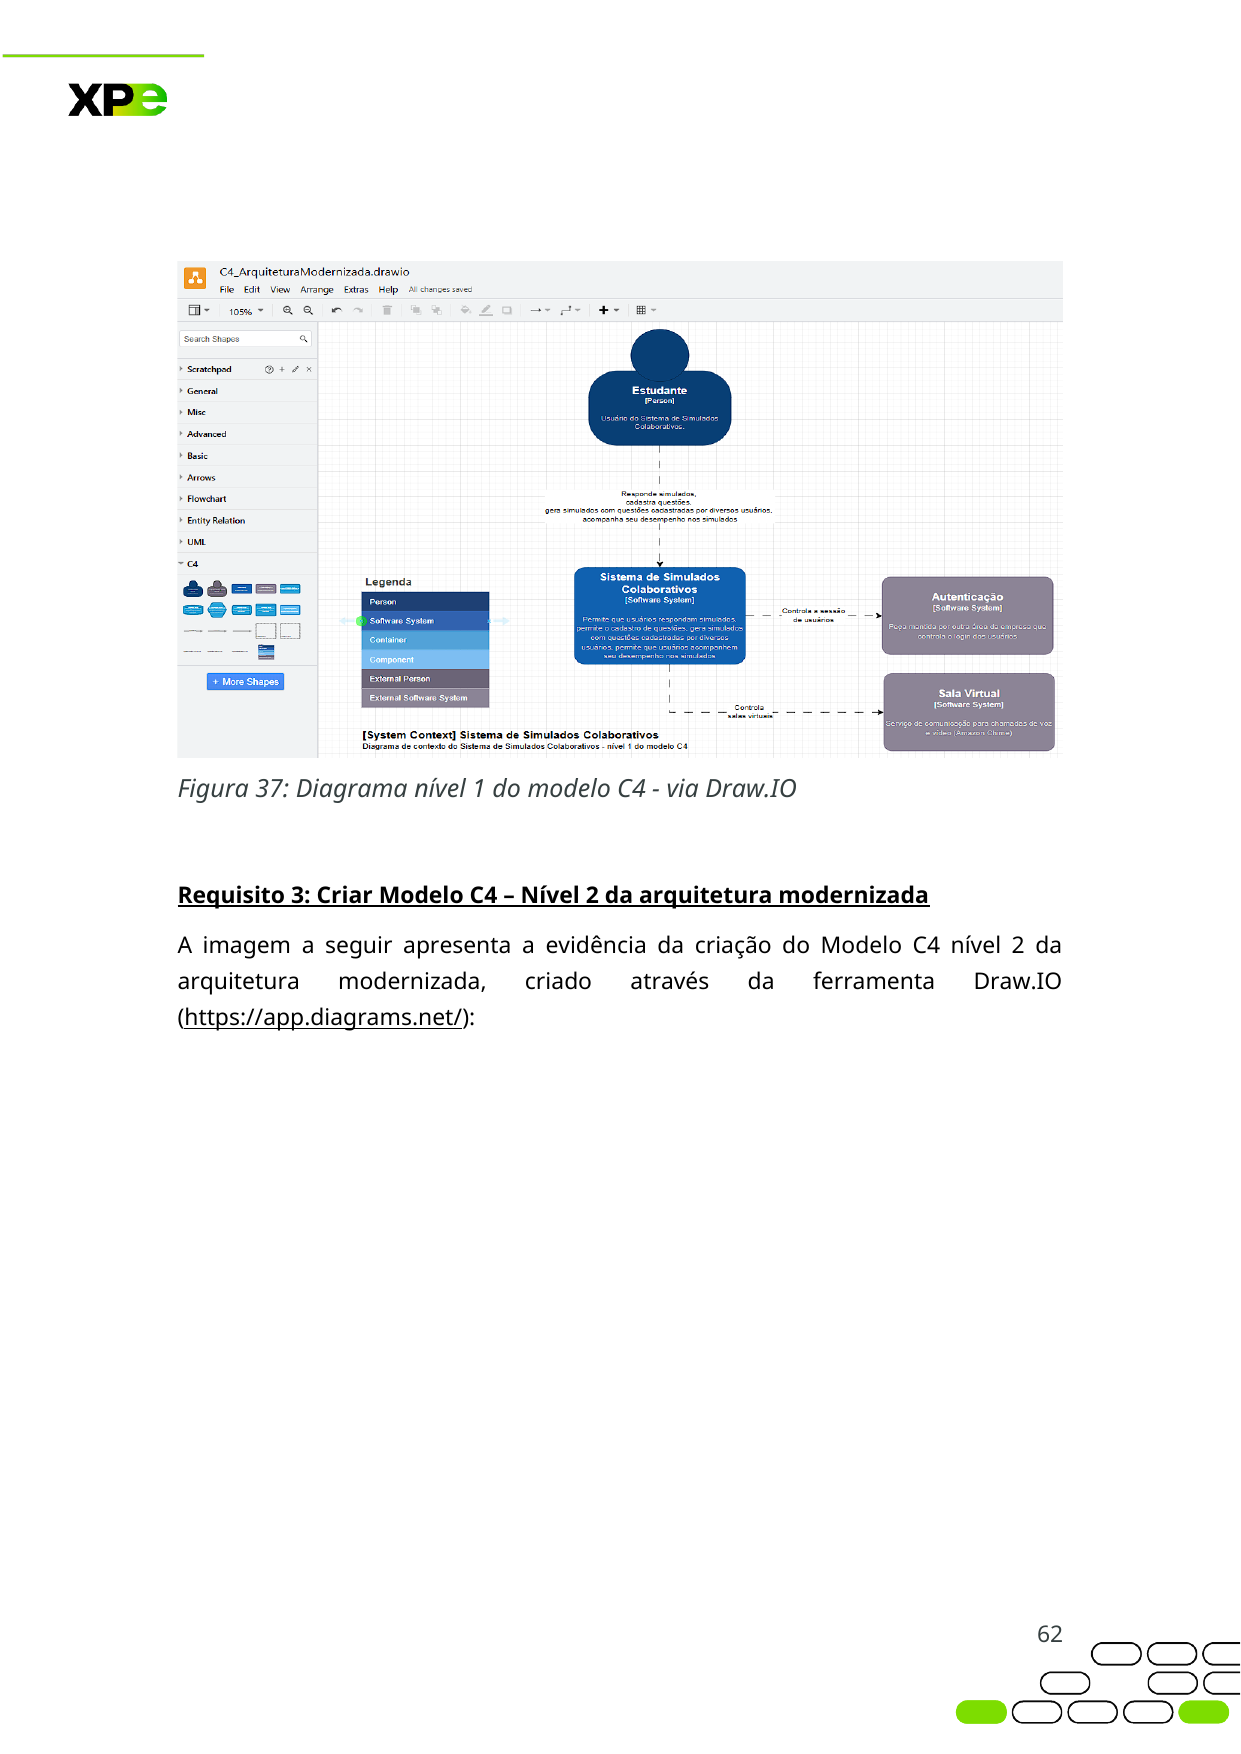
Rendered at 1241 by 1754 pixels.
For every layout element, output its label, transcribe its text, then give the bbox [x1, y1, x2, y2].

picture [955, 1642, 1241, 1724]
picture [177, 261, 1063, 758]
text Figura 37: Diagrama nível 1 do modelo C4 - via Draw.IO [177, 758, 1063, 804]
text Requisito 3: Criar Modelo C4 – Nível 2 da arquitetura modernizada [177, 879, 1063, 910]
text A imagem a seguir apresenta a evidência da criação do Modelo C4 nível 2 da arquitetura modernizada, criado através da ferramenta Draw.IO (https://app.diagrams.net/): [177, 929, 1063, 1032]
picture [2, 51, 205, 148]
